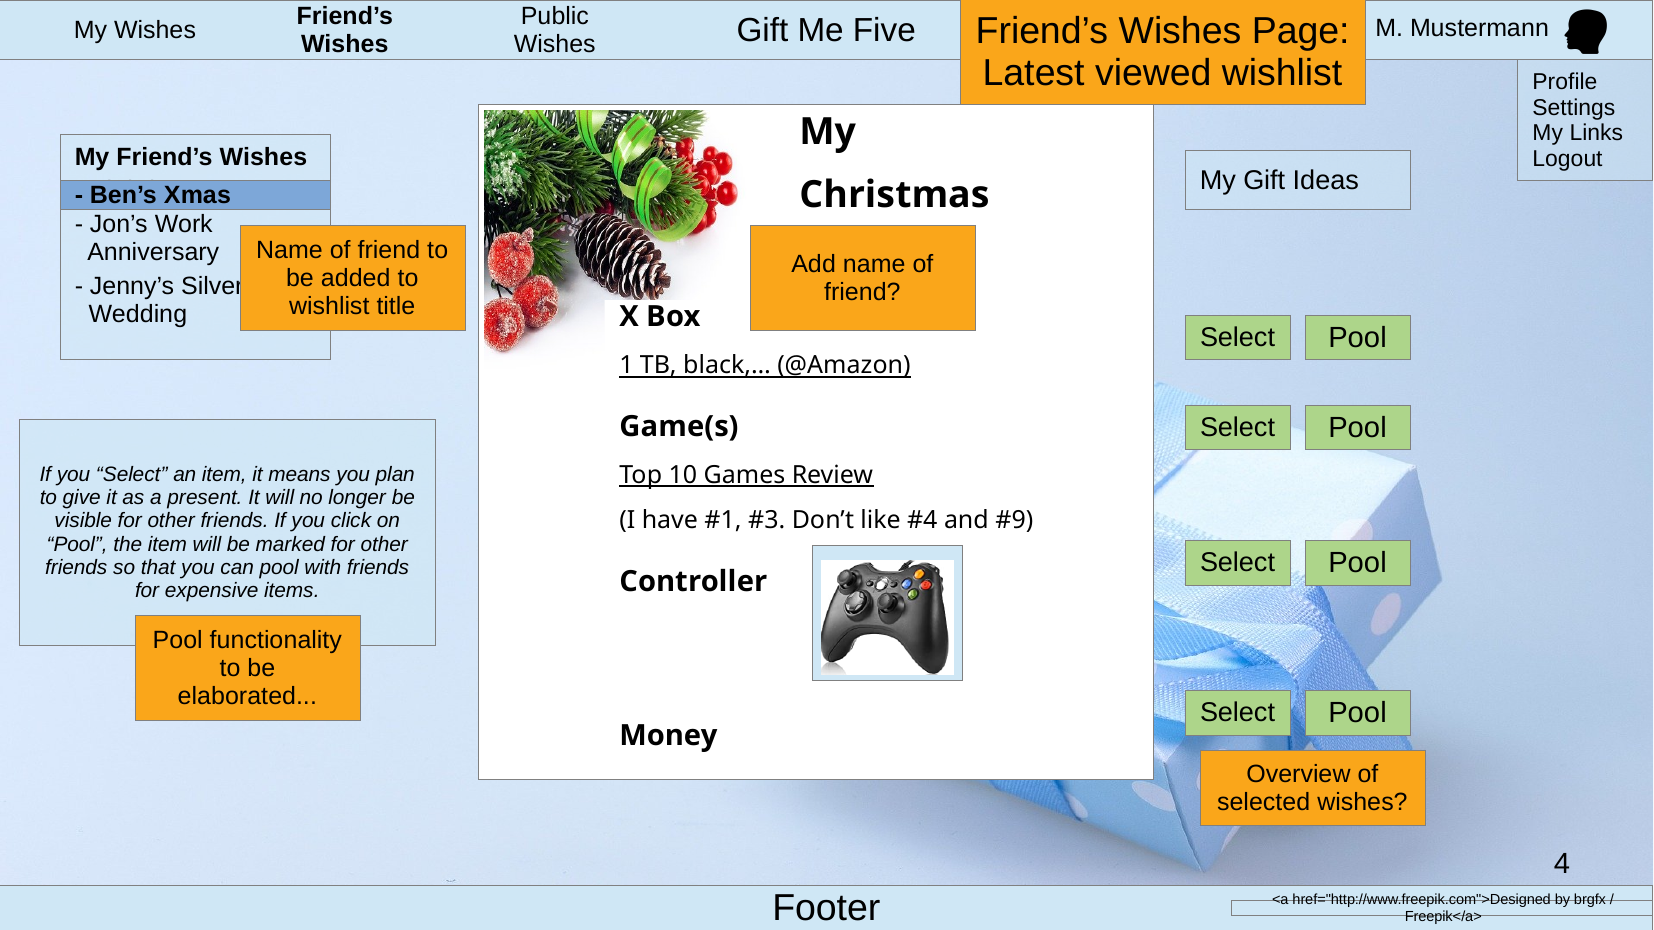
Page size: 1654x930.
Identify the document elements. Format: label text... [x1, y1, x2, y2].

text_box Select [1185, 405, 1291, 450]
text_box Pool [1305, 540, 1411, 586]
text_box Pool functionality to be elaborated... [135, 615, 361, 721]
text_box My Christmas Wishes [784, 150, 1130, 226]
text_box Friend’s Wishes [255, 15, 436, 45]
text_box Public Wishes [465, 15, 646, 45]
text_box My Friend’s Wishes - Birthday - Jon’s Work Anniversary - Jenny’s Silver Wedding [60, 210, 331, 360]
text_box Pool [1305, 405, 1411, 450]
text_box Pool [1305, 315, 1411, 360]
text_box <a href="http://www.freepik.com">Designed by brgfx / Freepik</a> [1231, 900, 1653, 916]
text_box Select [1185, 690, 1291, 736]
text_box Gift Me Five [1366, 0, 1653, 60]
text_box Select [1185, 315, 1291, 360]
text_box Name of friend to be added to wishlist title [240, 225, 466, 331]
picture [821, 560, 954, 675]
picture [1564, 9, 1607, 55]
text_box Select [1185, 540, 1291, 586]
text_box My Friend’s Wishes - Birthday - Jon’s Work Anniversary - Jenny’s Silver Wedding [60, 134, 331, 180]
text_box M. Mustermann [1366, 6, 1565, 55]
text_box My Wishes [45, 15, 226, 45]
text_box X Box 1 TB, black,… (@Amazon) Game(s) Top 10 Games Review (I have #1, #3. Don’t like #4 and #9) Controller Money [604, 300, 1100, 751]
text_box Add name of friend? [750, 225, 976, 331]
picture [0, 0, 1654, 930]
text_box Footer [0, 885, 1653, 930]
text_box Overview of selected wishes? [1200, 750, 1426, 826]
text_box Pool [1305, 690, 1411, 736]
text_box If you “Select” an item, it means you plan to give it as a present. It will no longer be visible for other friends. If you click on “Pool”, the item will be marked for other friends so that you can pool with friends for expensive items. [19, 419, 436, 646]
text_box My Gift Ideas [1185, 150, 1411, 210]
text_box Gift Me Five [0, 0, 960, 60]
text_box Friend’s Wishes Page: Latest viewed wishlist [960, 0, 1366, 105]
picture [484, 110, 845, 486]
text_box [478, 104, 1154, 780]
text_box Profile Settings My Links Logout [1517, 59, 1653, 181]
text_box - Ben’s Xmas [60, 180, 331, 210]
